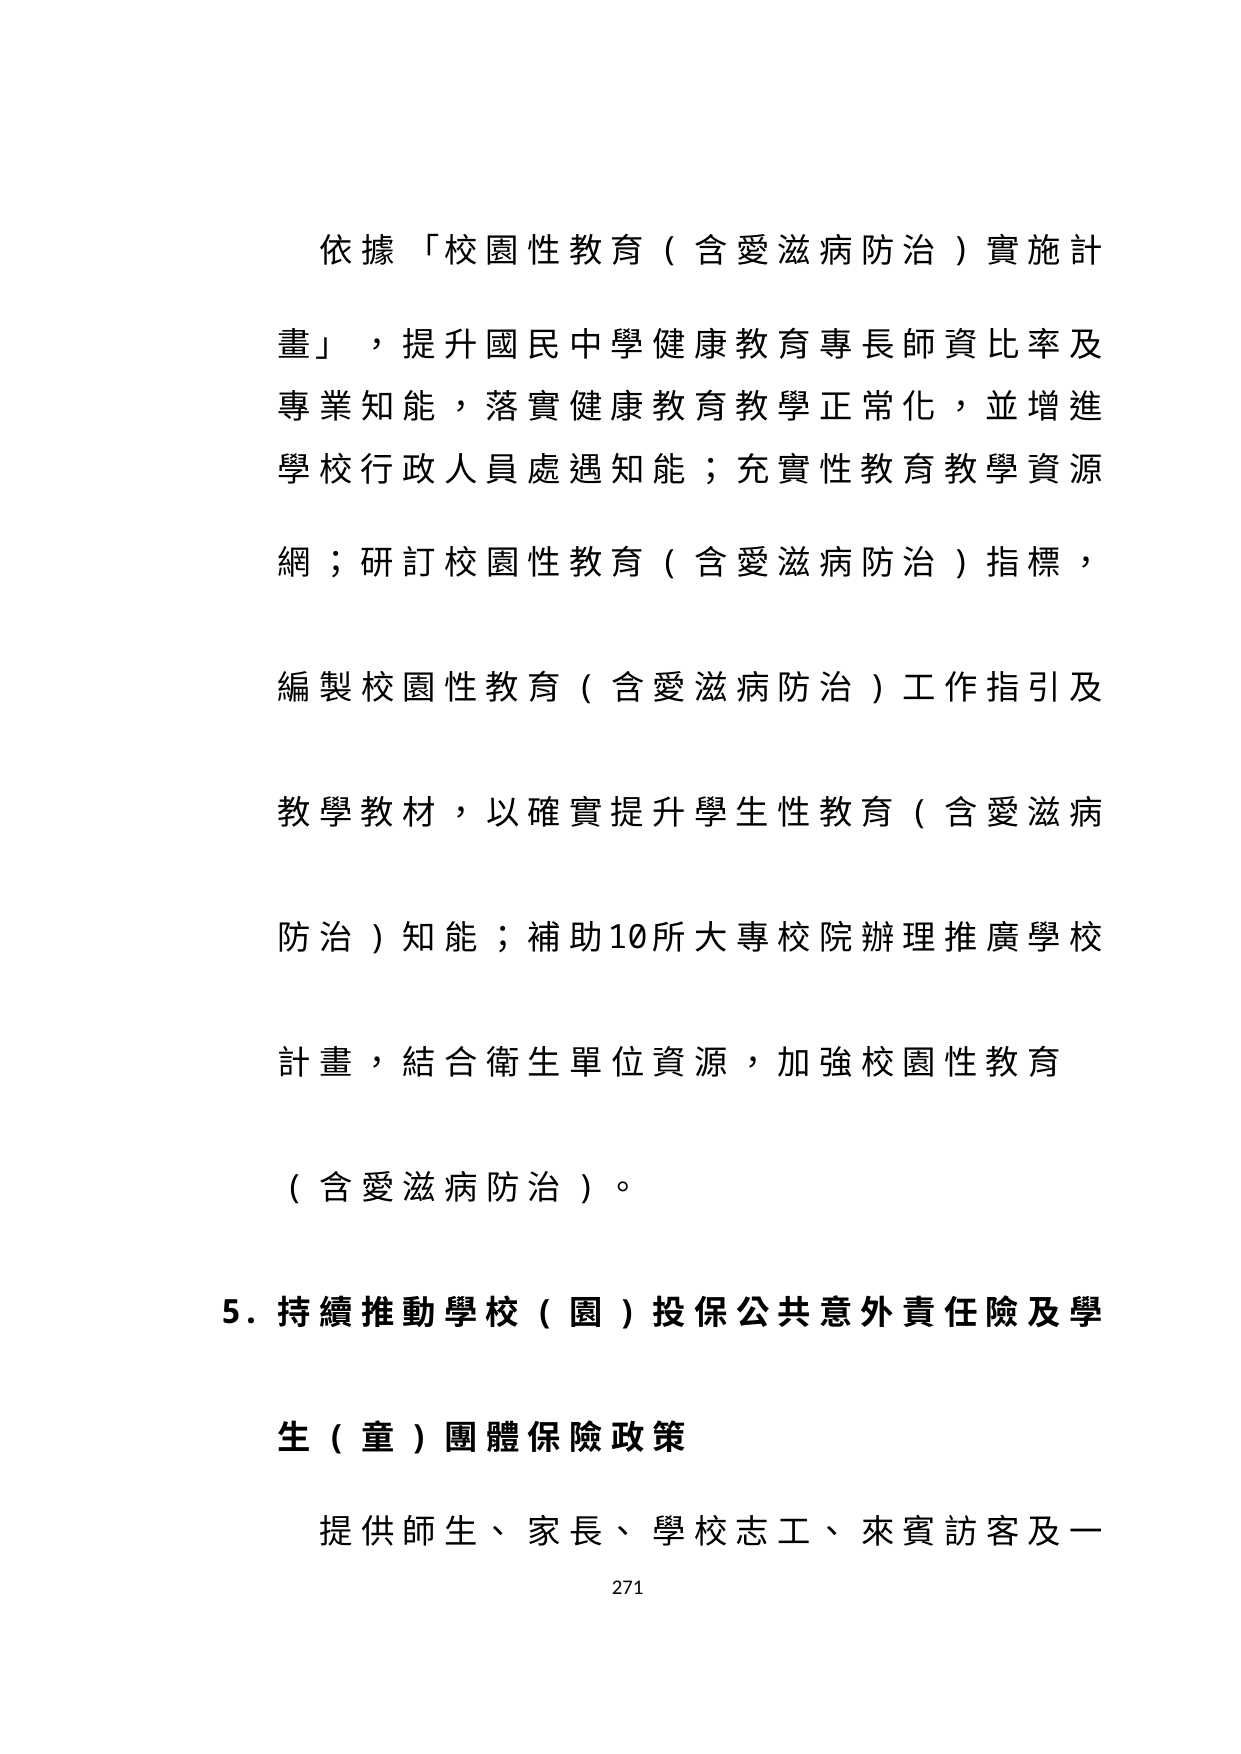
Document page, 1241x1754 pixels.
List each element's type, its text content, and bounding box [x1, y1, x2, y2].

text 提供師生、家長、學校志工、來賓訪客及一 [237, 1487, 1107, 1550]
text 依據「校園性教育(含愛滋病防治)實施計畫」，提升國民中學健康教育專長師資比率及專業知能，落實健康教育教學正常化，並增進學校行政人員處遇知能；充實性教育教學資源網；研訂校園性教育(含愛滋病防治)指標，編製校園性教育(含愛滋病防治)工作指引及教學教材，以確實提升學生性教育(含愛滋病防治)知能；補助10所大專校院辦理推廣學校計畫，結合衛生單位資源，加強校園性教育(含愛滋病防治)。 [237, 175, 1107, 1237]
text 5.持續推動學校(園)投保公共意外責任險及學生(童)團體保險政策 [148, 1237, 1107, 1487]
